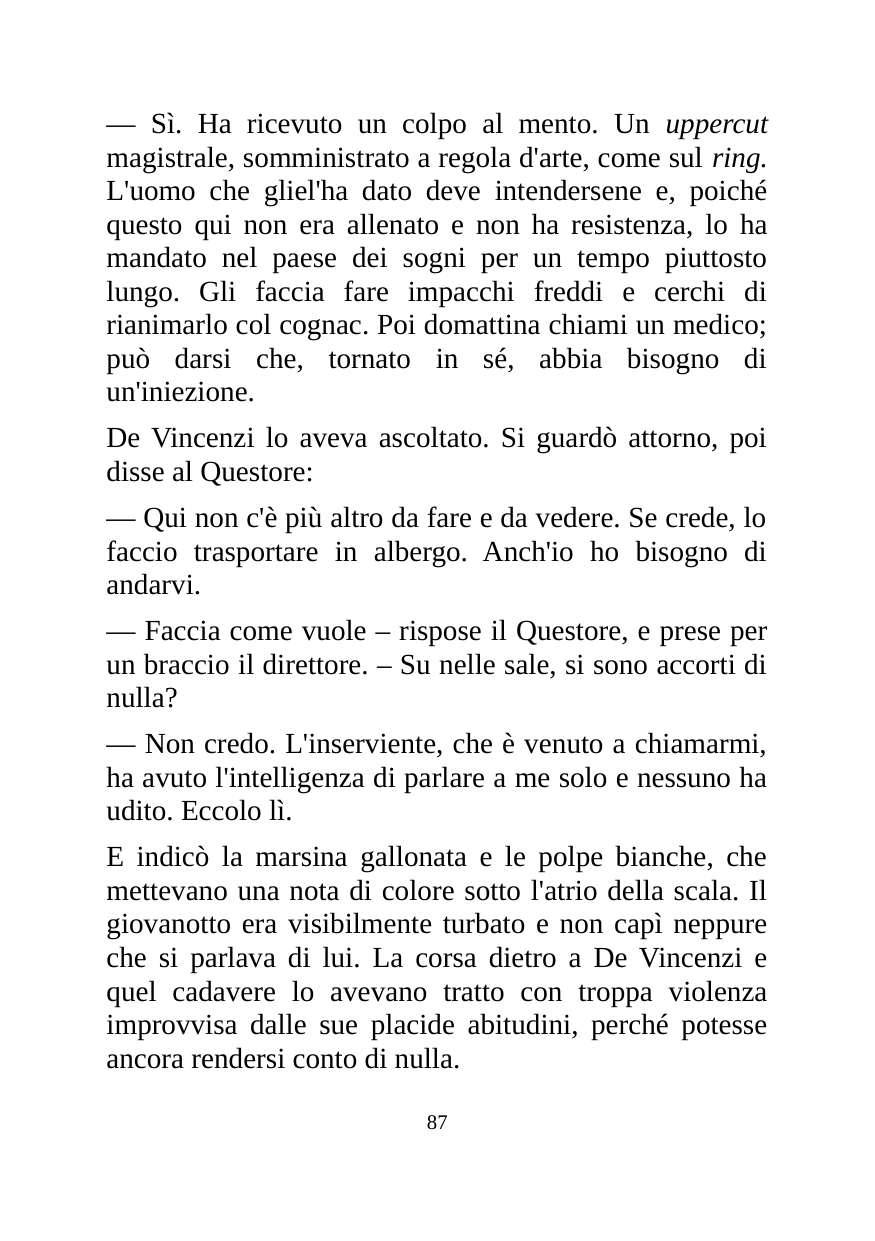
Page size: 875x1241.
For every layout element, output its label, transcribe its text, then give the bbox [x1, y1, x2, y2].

text De Vincenzi lo aveva ascoltato. Si guardò attorno, poi disse al Questore: [106, 421, 768, 488]
text E indicò la marsina gallonata e le polpe bianche, che mettevano una nota di colore sotto l'atrio della scala. Il giovanotto era visibilmente turbato e non capì neppure che si parlava di lui. La corsa dietro a De Vincenzi e quel cadavere lo avevano tratto con troppa violenza improvvisa dalle sue placide abitudini, perché potesse ancora rendersi conto di nulla. [106, 839, 768, 1074]
text — Qui non c'è più altro da fare e da vedere. Se crede, lo faccio trasportare in albergo. Anch'io ho bisogno di andarvi. [106, 500, 768, 601]
text — Sì. Ha ricevuto un colpo al mento. Un uppercut magistrale, somministrato a regola d'arte, come sul ring. L'uomo che gliel'ha dato deve intendersene e, poiché questo qui non era allenato e non ha resistenza, lo ha mandato nel paese dei sogni per un tempo piuttosto lungo. Gli faccia fare impacchi freddi e cerchi di rianimarlo col cognac. Poi domattina chiami un medico; può darsi che, tornato in sé, abbia bisogno di un'iniezione. [106, 106, 768, 408]
text — Non credo. L'inserviente, che è venuto a chiamarmi, ha avuto l'intelligenza di parlare a me solo e nessuno ha udito. Eccolo lì. [106, 726, 768, 827]
text — Faccia come vuole – rispose il Questore, e prese per un braccio il direttore. – Su nelle sale, si sono accorti di nulla? [106, 613, 768, 714]
